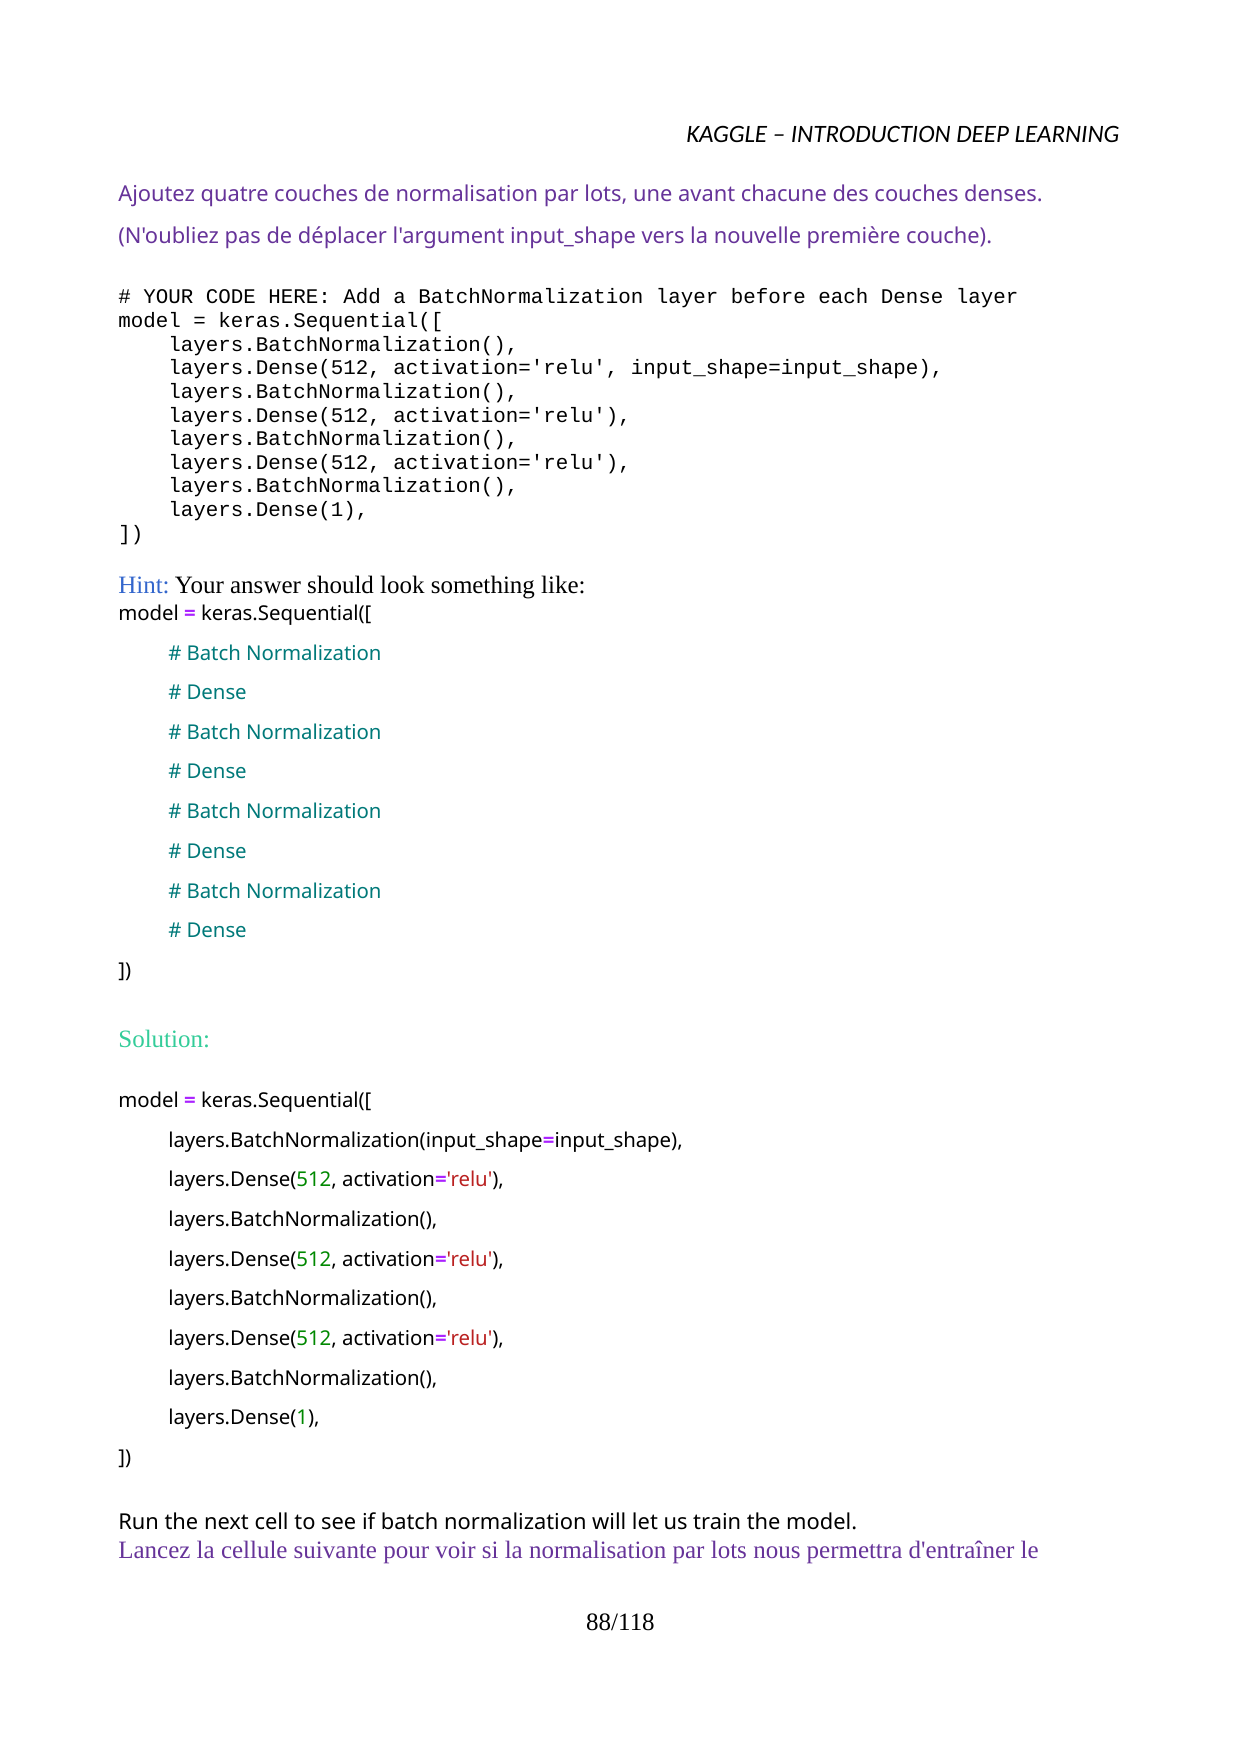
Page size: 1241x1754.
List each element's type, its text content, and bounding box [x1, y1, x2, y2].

text # Dense [118, 678, 1122, 706]
text model = keras.Sequential([ [118, 1086, 1122, 1114]
text layers.Dense(1), [118, 1403, 1122, 1431]
text Run the next cell to see if batch normalization will let us train the model. [118, 1506, 1122, 1535]
text layers.BatchNormalization(), [118, 1204, 1122, 1233]
text layers.Dense(512, activation='relu'), [118, 1324, 1122, 1352]
text Solution: [118, 1024, 1122, 1052]
text layers.Dense(512, activation='relu'), [118, 404, 1122, 428]
text Ajoutez quatre couches de normalisation par lots, une avant chacune des couches denses. (N'oubliez pas de déplacer l'argument input_shape vers la nouvelle première couche). [118, 178, 1122, 250]
text # Dense [118, 916, 1122, 944]
text Hint: Your answer should look something like: [118, 570, 1122, 599]
text ]) [118, 523, 1122, 546]
text layers.Dense(512, activation='relu', input_shape=input_shape), [118, 357, 1122, 381]
text # Batch Normalization [118, 638, 1122, 666]
text layers.Dense(512, activation='relu'), [118, 452, 1122, 476]
text # Batch Normalization [118, 717, 1122, 746]
text # Dense [118, 757, 1122, 785]
text layers.Dense(512, activation='relu'), [118, 1165, 1122, 1193]
text # Batch Normalization [118, 797, 1122, 825]
text model = keras.Sequential([ [118, 310, 1122, 334]
text layers.BatchNormalization(), [118, 476, 1122, 499]
text ]) [118, 1443, 1122, 1470]
text layers.BatchNormalization(), [118, 381, 1122, 404]
text # Batch Normalization [118, 876, 1122, 904]
text layers.BatchNormalization(input_shape=input_shape), [118, 1125, 1122, 1153]
text layers.Dense(1), [118, 499, 1122, 523]
text model = keras.Sequential([ [118, 599, 1122, 627]
text layers.Dense(512, activation='relu'), [118, 1244, 1122, 1272]
text # Dense [118, 837, 1122, 864]
text # YOUR CODE HERE: Add a BatchNormalization layer before each Dense layer [118, 286, 1122, 310]
text layers.BatchNormalization(), [118, 428, 1122, 452]
text ]) [118, 956, 1122, 983]
text layers.BatchNormalization(), [118, 1363, 1122, 1391]
text layers.BatchNormalization(), [118, 1284, 1122, 1312]
text layers.BatchNormalization(), [118, 334, 1122, 357]
text Lancez la cellule suivante pour voir si la normalisation par lots nous permettra d'entraîner le [118, 1535, 1122, 1564]
